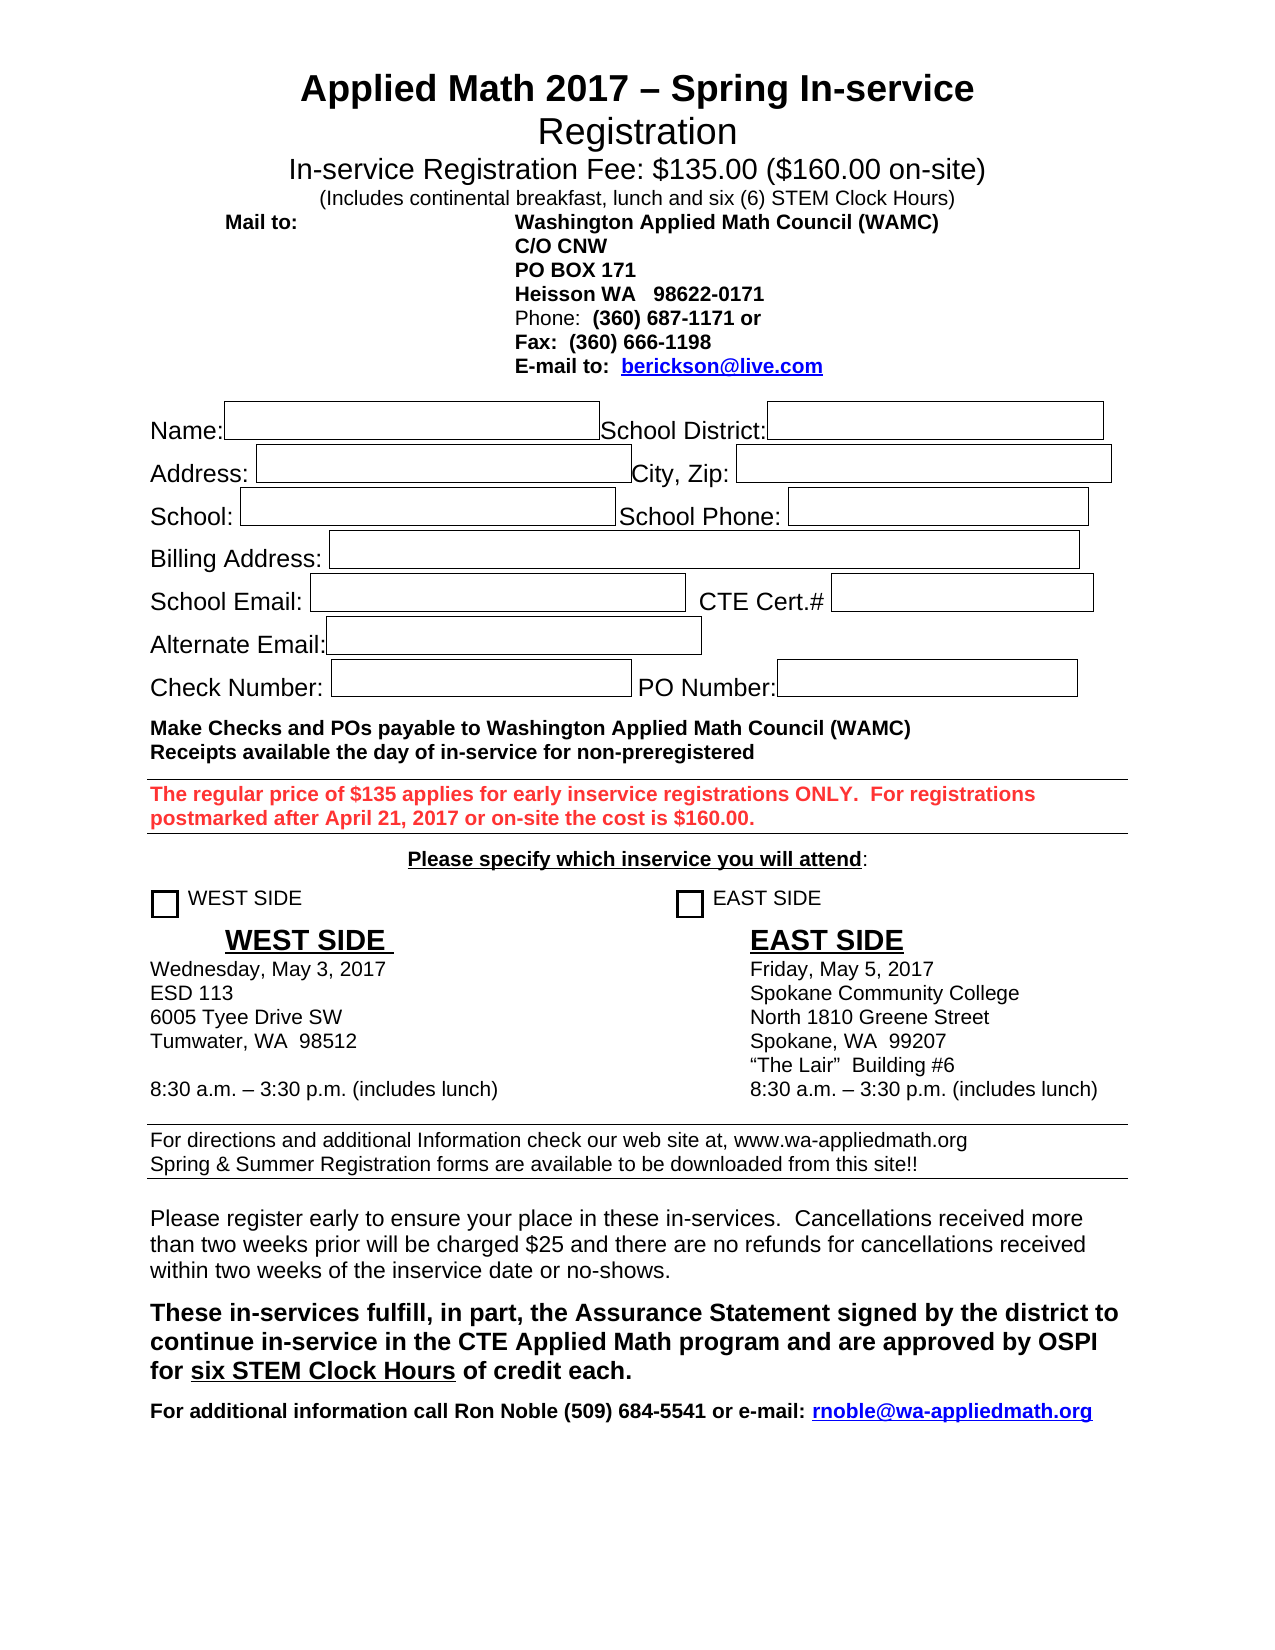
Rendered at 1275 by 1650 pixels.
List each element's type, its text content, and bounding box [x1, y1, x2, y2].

text Please specify which inservice you will attend: [150, 847, 1125, 871]
text Spring & Summer Registration forms are available to be downloaded from this site!! [147, 1148, 1128, 1178]
text Receipts available the day of in-service for non-preregistered [150, 740, 1125, 764]
text School: School Phone: [150, 487, 1125, 530]
text (Includes continental breakfast, lunch and six (6) STEM Clock Hours) [150, 186, 1125, 210]
text Heisson WA 98622-0171 [150, 282, 1125, 306]
text WEST SIDE EAST SIDE [150, 923, 1125, 957]
subtitle Registration [150, 109, 1125, 152]
text Wednesday, May 3, 2017 Friday, May 5, 2017 [150, 957, 1125, 981]
text Check Number: PO Number: [150, 659, 1125, 702]
text Make Checks and POs payable to Washington Applied Math Council (WAMC) [150, 716, 1125, 740]
text Alternate Email: [150, 616, 1125, 659]
text E-mail to: berickson@live.com [150, 353, 1125, 377]
text WEST SIDE [188, 885, 675, 923]
text Name: School District: [150, 401, 1125, 444]
text Phone: (360) 687-1171 or [150, 306, 1125, 329]
subtitle In-service Registration Fee: $135.00 ($160.00 on-site) [150, 152, 1125, 186]
text School Email: CTE Cert.# [150, 573, 1125, 616]
text Tumwater, WA 98512 Spokane, WA 99207 [150, 1028, 1125, 1052]
text Please register early to ensure your place in these in-services. Cancellations received more than two weeks prior will be charged $25 and there are no refunds for cancellations received within two weeks of the inservice date or no-shows. [150, 1205, 1125, 1284]
text Address: City, Zip: [150, 444, 1125, 487]
text For directions and additional Information check our web site at, www.wa-appliedmath.org [147, 1125, 1128, 1148]
text Billing Address: [150, 530, 1125, 573]
text For additional information call Ron Noble (509) 684-5541 or e-mail: rnoble@wa-appliedmath.org [150, 1399, 1125, 1423]
text The regular price of $135 applies for early inservice registrations ONLY. For registrations postmarked after April 21, 2017 or on-site the cost is $160.00. [147, 780, 1128, 833]
text C/O CNW [150, 234, 1125, 258]
text PO BOX 171 [150, 258, 1125, 282]
subtitle Applied Math 2017 – Spring In-service [150, 66, 1125, 109]
text “The Lair” Building #6 [150, 1052, 1125, 1076]
text ESD 113 Spokane Community College [150, 981, 1125, 1004]
text 8:30 a.m. – 3:30 p.m. (includes lunch) 8:30 a.m. – 3:30 p.m. (includes lunch) [150, 1076, 1125, 1100]
text 6005 Tyee Drive SW North 1810 Greene Street [150, 1004, 1125, 1028]
text Mail to: Washington Applied Math Council (WAMC) [150, 210, 1125, 234]
text These in-services fulfill, in part, the Assurance Statement signed by the district to continue in-service in the CTE Applied Math program and are approved by OSPI for six STEM Clock Hours of credit each. [150, 1298, 1125, 1384]
text EAST SIDE [713, 885, 1125, 923]
text Fax: (360) 666-1198 [150, 329, 1125, 353]
